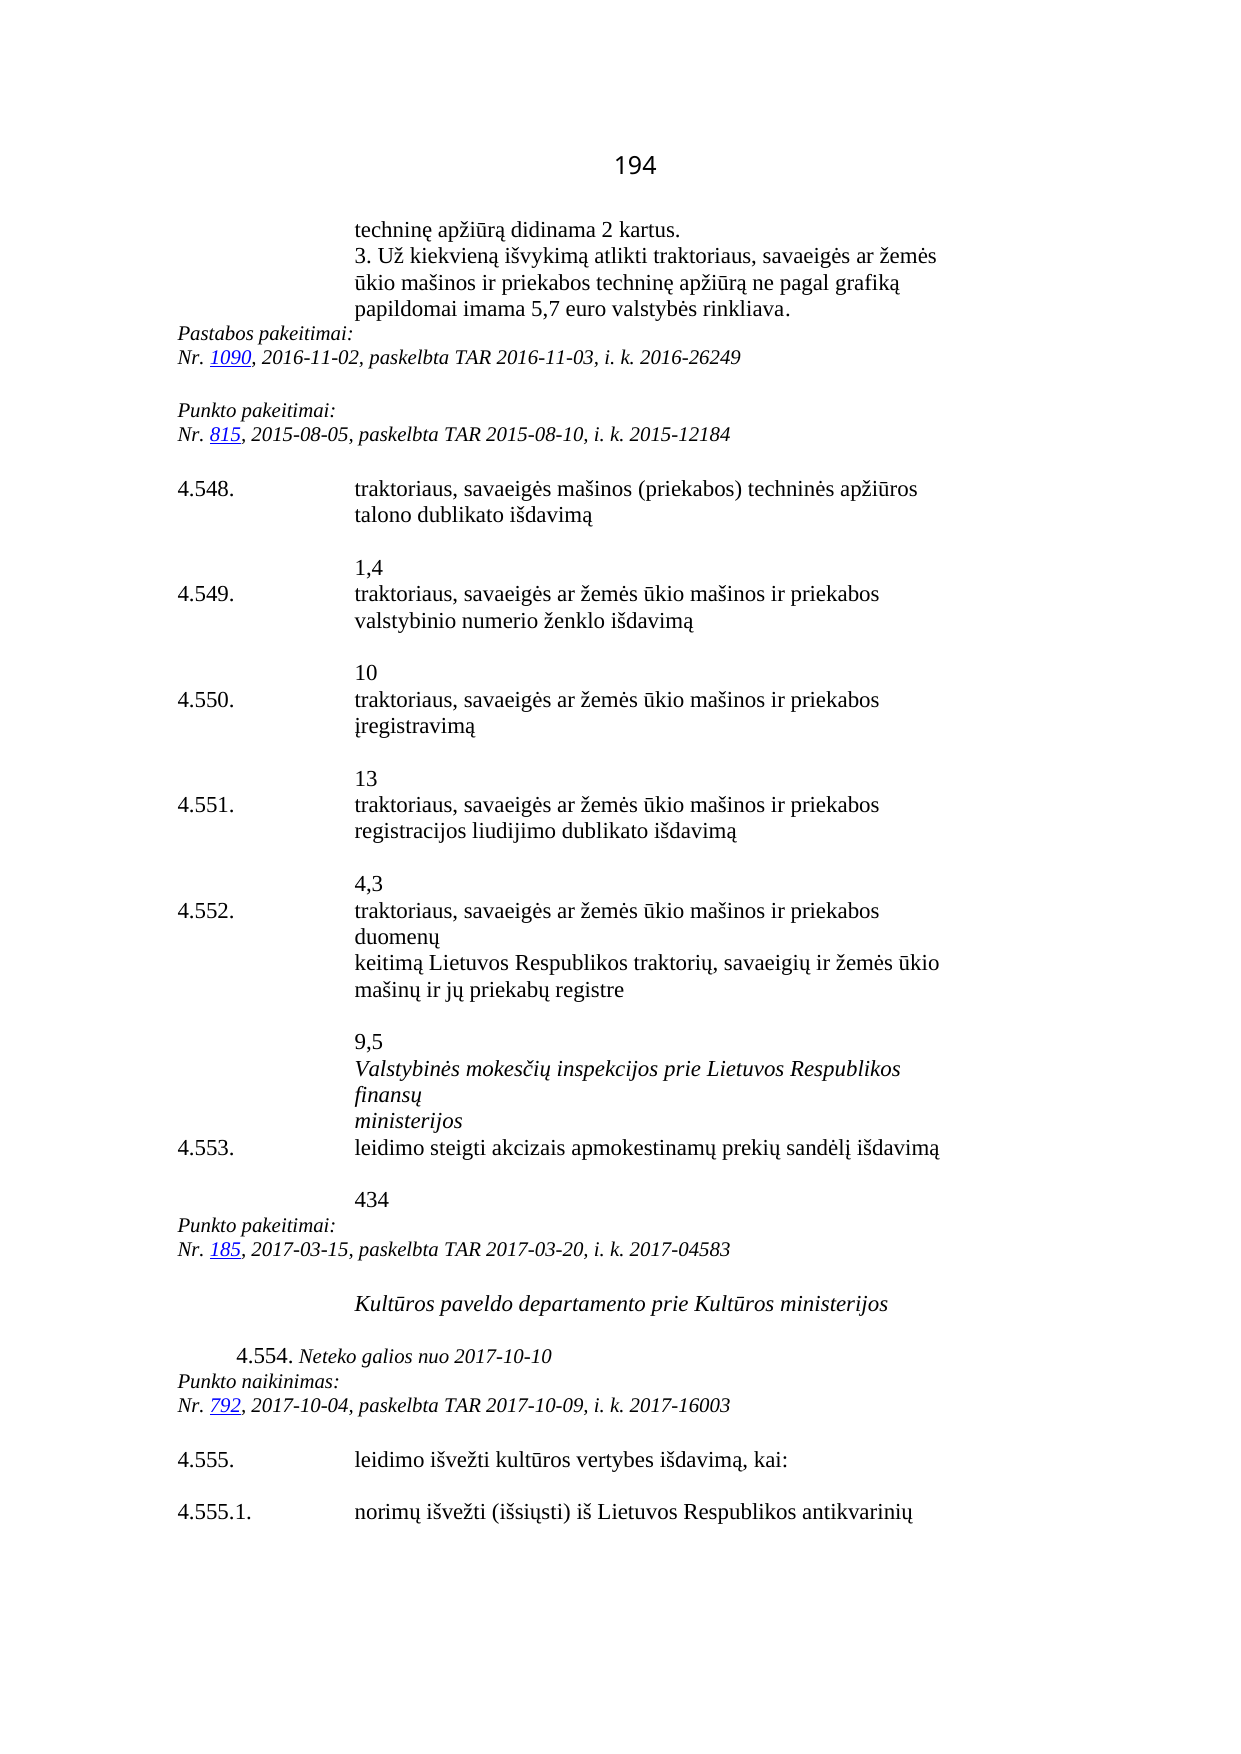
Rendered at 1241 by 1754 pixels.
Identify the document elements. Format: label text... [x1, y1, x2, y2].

text Nr. 792, 2017-10-04, paskelbta TAR 2017-10-09, i. k. 2017-16003 [177, 1393, 1093, 1417]
text Punkto pakeitimai: [177, 1213, 1093, 1237]
text Nr. 815, 2015-08-05, paskelbta TAR 2015-08-10, i. k. 2015-12184 [177, 422, 1093, 446]
text 4.555. leidimo išvežti kultūros vertybes išdavimą, kai: [177, 1446, 945, 1498]
text 4.549. traktoriaus, savaeigės ar žemės ūkio mašinos ir priekabos [177, 580, 945, 607]
text Nr. 1090, 2016-11-02, paskelbta TAR 2016-11-03, i. k. 2016-26249 [177, 345, 1093, 369]
text mašinų ir jų priekabų registre 9,5 [354, 976, 945, 1055]
text 4.555.1. norimų išvežti (išsiųsti) iš Lietuvos Respublikos antikvarinių [177, 1498, 945, 1525]
text įregistravimą 13 [354, 712, 945, 791]
text 4.552. traktoriaus, savaeigės ar žemės ūkio mašinos ir priekabos duomenų [177, 897, 945, 949]
text papildomai imama 5,7 euro valstybės rinkliava. [354, 295, 945, 321]
text techninę apžiūrą didinama 2 kartus. [354, 216, 945, 242]
text 4.548. traktoriaus, savaeigės mašinos (priekabos) techninės apžiūros [177, 475, 945, 501]
text Punkto pakeitimai: [177, 398, 1093, 422]
text talono dublikato išdavimą 1,4 [354, 501, 945, 580]
text valstybinio numerio ženklo išdavimą 10 [354, 607, 945, 686]
text Valstybinės mokesčių inspekcijos prie Lietuvos Respublikos finansų ministerijos [354, 1055, 945, 1134]
text Punkto naikinimas: [177, 1369, 1093, 1393]
text Kultūros paveldo departamento prie Kultūros ministerijos [354, 1290, 945, 1342]
text Pastabos pakeitimai: [177, 321, 1093, 345]
text registracijos liudijimo dublikato išdavimą 4,3 [354, 818, 945, 897]
text Nr. 185, 2017-03-15, paskelbta TAR 2017-03-20, i. k. 2017-04583 [177, 1237, 1093, 1261]
text 4.554. Neteko galios nuo 2017-10-10 [177, 1342, 1093, 1369]
text 4.553. leidimo steigti akcizais apmokestinamų prekių sandėlį išdavimą 434 [177, 1134, 945, 1213]
text keitimą Lietuvos Respublikos traktorių, savaeigių ir žemės ūkio [354, 949, 945, 976]
text 4.551. traktoriaus, savaeigės ar žemės ūkio mašinos ir priekabos [177, 791, 945, 818]
text 3. Už kiekvieną išvykimą atlikti traktoriaus, savaeigės ar žemės [354, 242, 945, 268]
text 4.550. traktoriaus, savaeigės ar žemės ūkio mašinos ir priekabos [177, 686, 945, 712]
text ūkio mašinos ir priekabos techninę apžiūrą ne pagal grafiką [354, 268, 945, 295]
